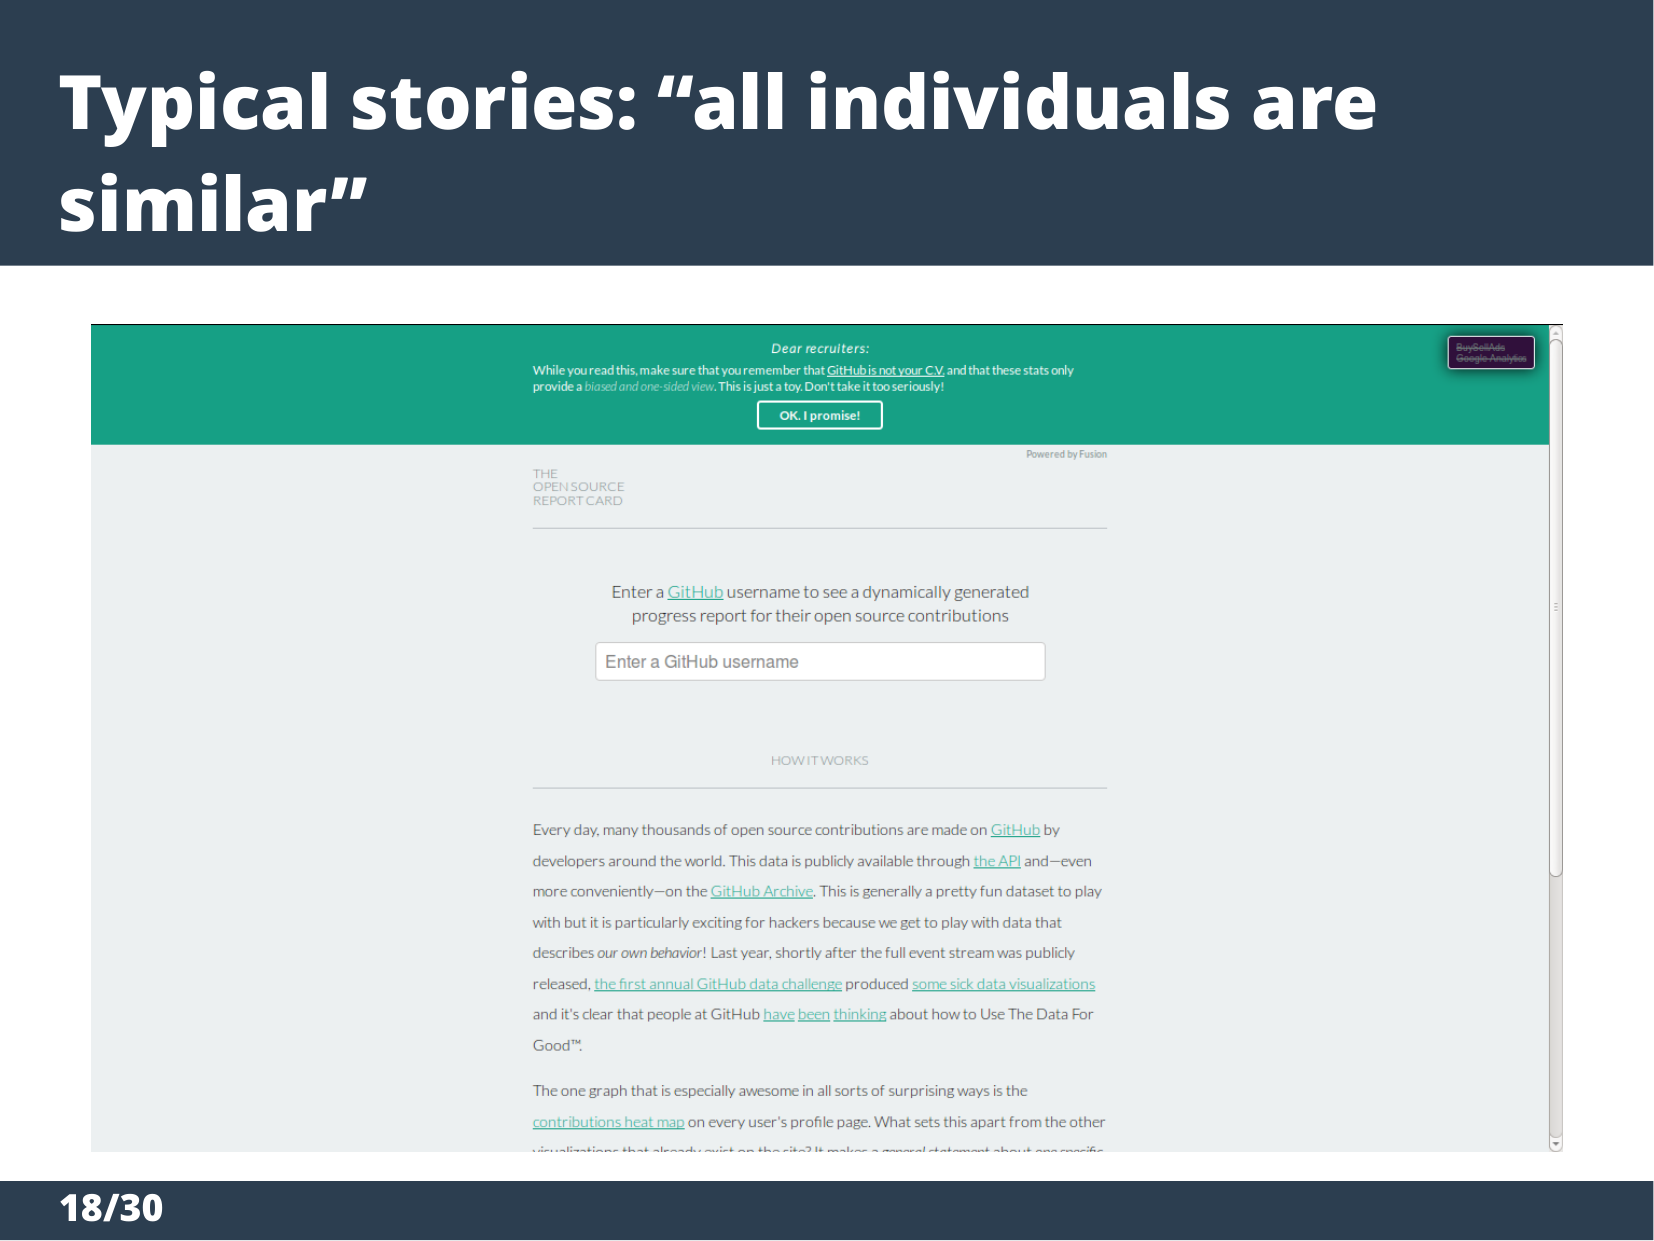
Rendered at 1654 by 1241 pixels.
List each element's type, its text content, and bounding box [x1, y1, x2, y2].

picture [91, 324, 1563, 1152]
title Typical stories: “all individuals are similar” [59, 49, 1595, 207]
